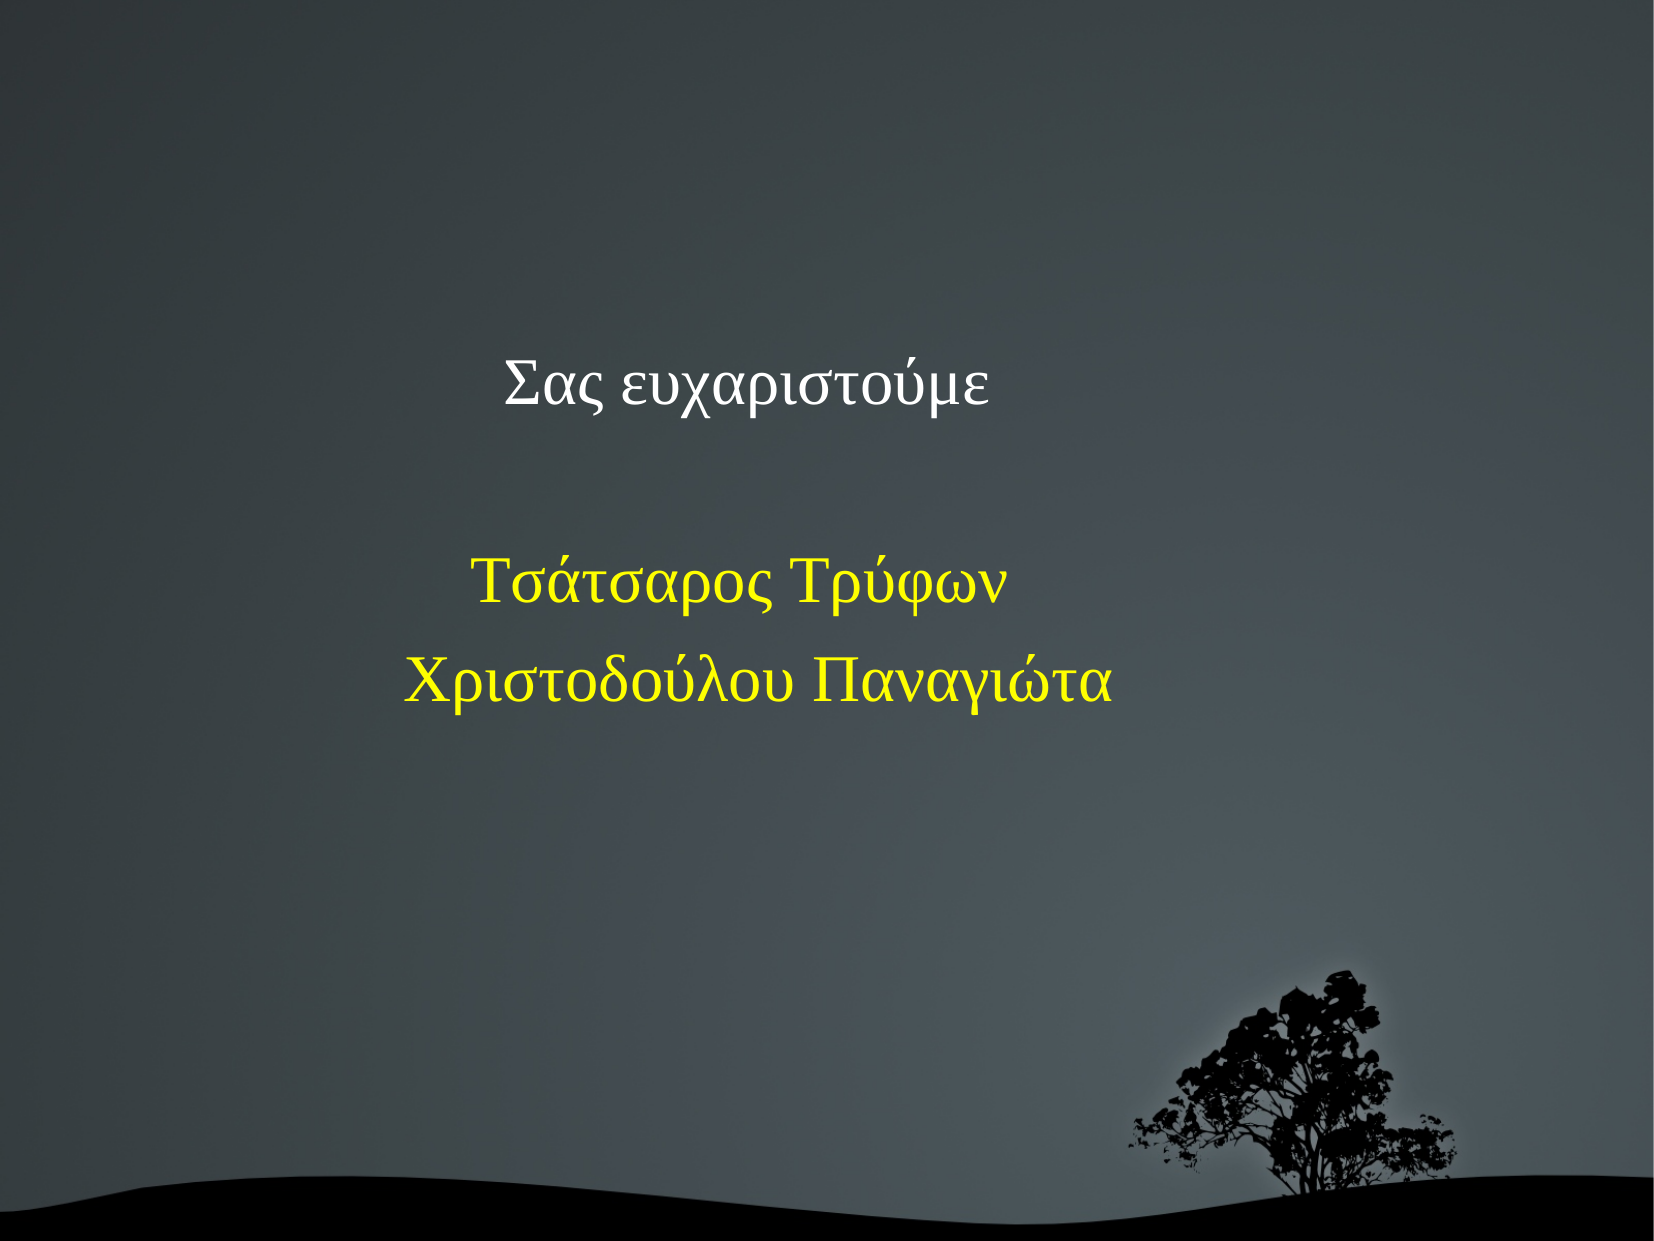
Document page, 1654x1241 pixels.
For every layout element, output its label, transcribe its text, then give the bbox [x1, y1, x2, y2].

text_box Σας ευχαριστούμε Τσάτσαρος Τρύφων Χριστοδούλου Παναγιώτα [187, 337, 1549, 938]
picture [0, 0, 1654, 1241]
